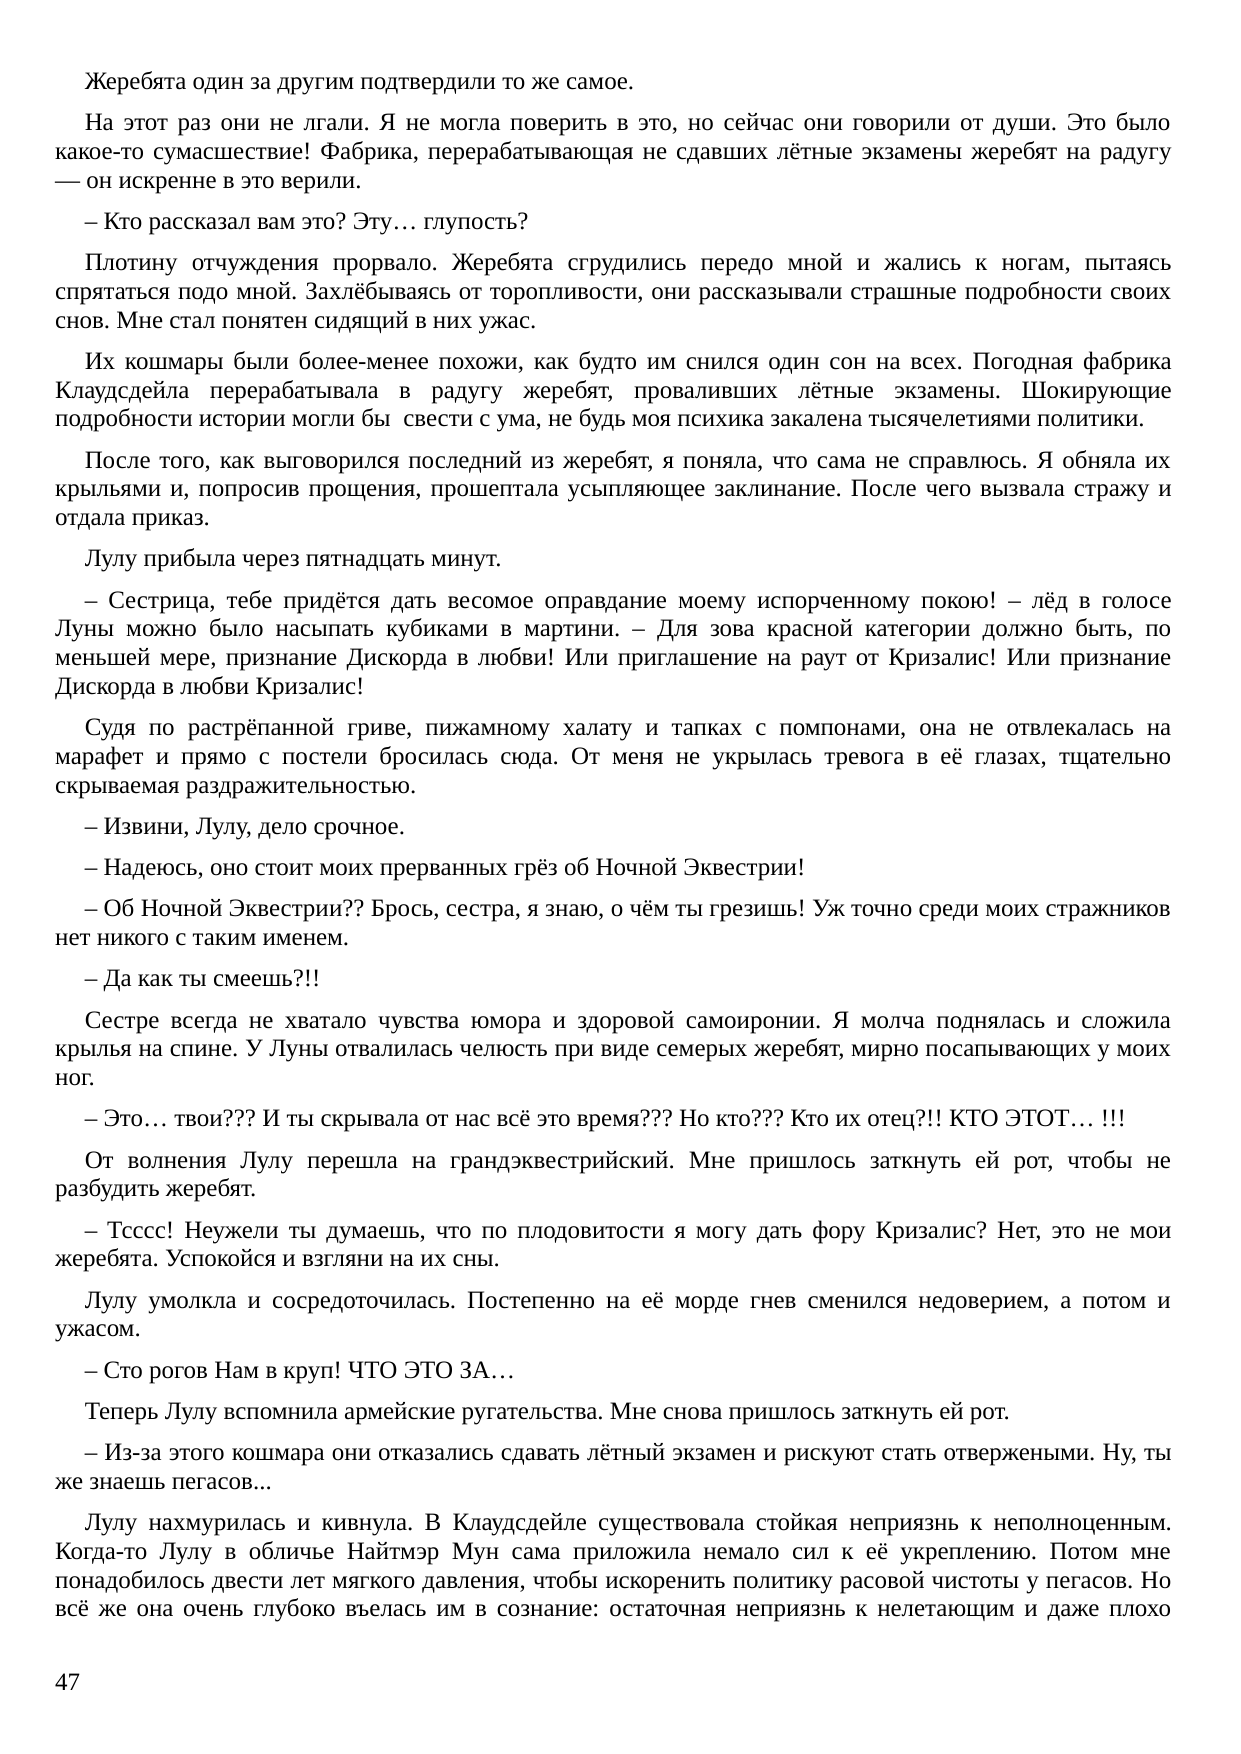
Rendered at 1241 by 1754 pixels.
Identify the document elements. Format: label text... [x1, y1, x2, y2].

text – Сестрица, тебе придётся дать весомое оправдание моему испорченному покою! – лёд в голосе Луны можно было насыпать кубиками в мартини. – Для зова красной категории должно быть, по меньшей мере, признание Дискорда в любви! Или приглашение на раут от Кризалис! Или признание Дискорда в любви Кризалис! [55, 585, 1173, 700]
text Лулу умолкла и сосредоточилась. Постепенно на её морде гнев сменился недоверием, а потом и ужасом. [55, 1285, 1173, 1342]
text – Об Ночной Эквестрии?? Брось, сестра, я знаю, о чём ты грезишь! Уж точно среди моих стражников нет никого с таким именем. [55, 893, 1173, 951]
text Их кошмары были более-менее похожи, как будто им снился один сон на всех. Погодная фабрика Клаудсдейла перерабатывала в радугу жеребят, проваливших лётные экзамены. Шокирующие подробности истории могли бы свести с ума, не будь моя психика закалена тысячелетиями политики. [55, 346, 1173, 432]
text Теперь Лулу вспомнила армейские ругательства. Мне снова пришлось заткнуть ей рот. [55, 1396, 1173, 1425]
text На этот раз они не лгали. Я не могла поверить в это, но сейчас они говорили от души. Это было какое-то сумасшествие! Фабрика, перерабатывающая не сдавших лётные экзамены жеребят на радугу — он искренне в это верили. [55, 107, 1173, 193]
text – Извини, Лулу, дело срочное. [55, 811, 1173, 840]
text Судя по растрёпанной гриве, пижамному халату и тапках с помпонами, она не отвлекалась на марафет и прямо с постели бросилась сюда. От меня не укрылась тревога в её глазах, тщательно скрываемая раздражительностью. [55, 712, 1173, 798]
text Лулу прибыла через пятнадцать минут. [55, 543, 1173, 572]
text – Надеюсь, оно стоит моих прерванных грёз об Ночной Эквестрии! [55, 852, 1173, 881]
text – Кто рассказал вам это? Эту… глупость? [55, 206, 1173, 235]
text – Сто рогов Нам в круп! ЧТО ЭТО ЗА… [55, 1355, 1173, 1383]
text Жеребята один за другим подтвердили то же самое. [55, 66, 1173, 95]
text После того, как выговорился последний из жеребят, я поняла, что сама не справлюсь. Я обняла их крыльями и, попросив прощения, прошептала усыпляющее заклинание. После чего вызвала стражу и отдала приказ. [55, 445, 1173, 531]
text От волнения Лулу перешла на грандэквестрийский. Мне пришлось заткнуть ей рот, чтобы не разбудить жеребят. [55, 1145, 1173, 1202]
text – Это… твои??? И ты скрывала от нас всё это время??? Но кто??? Кто их отец?!! КТО ЭТОТ… !!! [55, 1103, 1173, 1132]
text Плотину отчуждения прорвало. Жеребята сгрудились передо мной и жались к ногам, пытаясь спрятаться подо мной. Захлёбываясь от торопливости, они рассказывали страшные подробности своих снов. Мне стал понятен сидящий в них ужас. [55, 247, 1173, 333]
text Сестре всегда не хватало чувства юмора и здоровой самоиронии. Я молча поднялась и сложила крылья на спине. У Луны отвалилась челюсть при виде семерых жеребят, мирно посапывающих у моих ног. [55, 1005, 1173, 1091]
text – Да как ты смеешь?!! [55, 963, 1173, 992]
text – Тсссс! Неужели ты думаешь, что по плодовитости я могу дать фору Кризалис? Нет, это не мои жеребята. Успокойся и взгляни на их сны. [55, 1215, 1173, 1272]
text Лулу нахмурилась и кивнула. В Клаудсдейле существовала стойкая неприязнь к неполноценным. Когда-то Лулу в обличье Найтмэр Мун сама приложила немало сил к её укреплению. Потом мне понадобилось двести лет мягкого давления, чтобы искоренить политику расовой чистоты у пегасов. Но всё же она очень глубоко въелась им в сознание: остаточная неприязнь к нелетающим и даже плохо [55, 1507, 1173, 1622]
text – Из-за этого кошмара они отказались сдавать лётный экзамен и рискуют стать отвержеными. Ну, ты же знаешь пегасов... [55, 1437, 1173, 1495]
